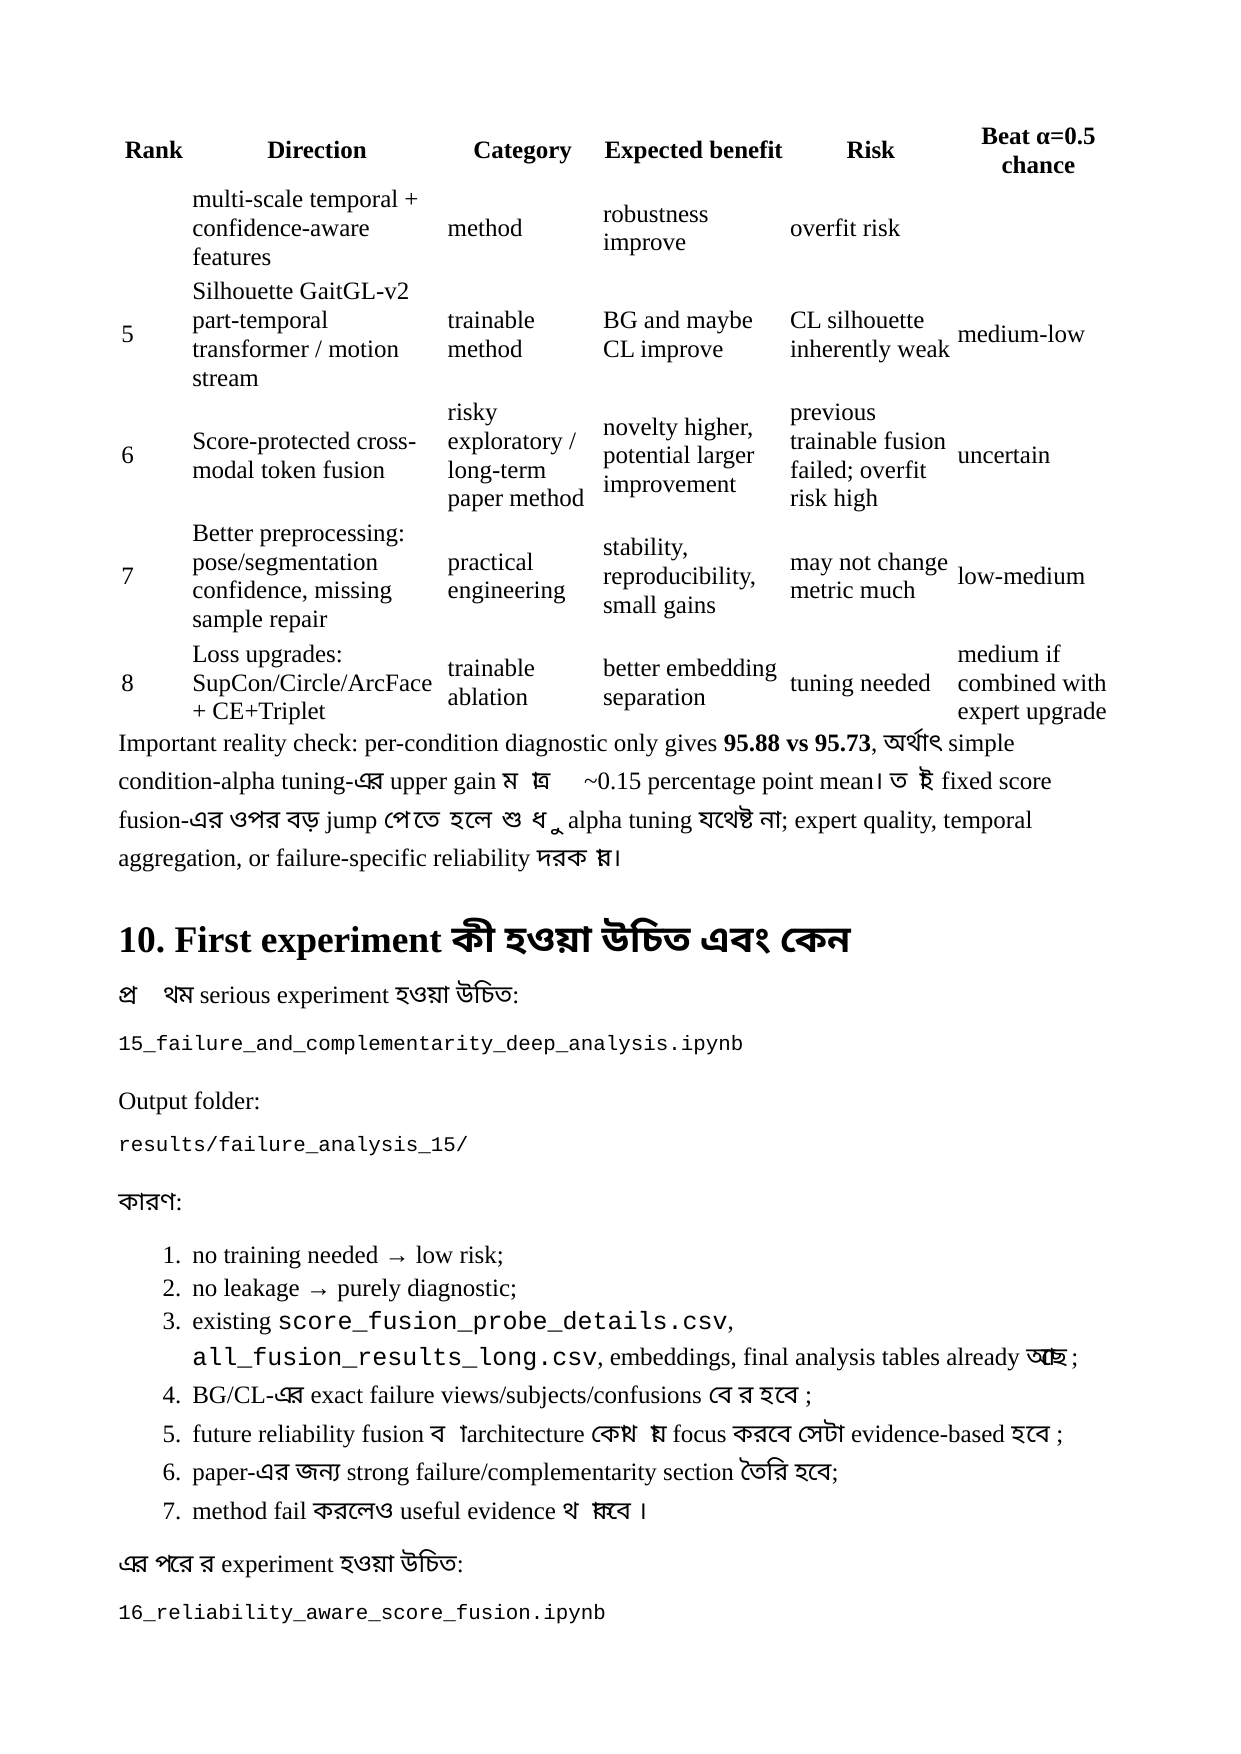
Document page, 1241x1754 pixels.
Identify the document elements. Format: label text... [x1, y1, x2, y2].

list future reliability fusion বা architecture কোথায় focus করবে সেটা evidence-based হবে; [162, 1419, 1122, 1452]
table_cell medium-low [954, 274, 1122, 394]
list BG/CL-এর exact failure views/subjects/confusions বের হবে; [162, 1380, 1122, 1414]
table_cell [954, 181, 1122, 273]
table_cell CL silhouette inherently weak [787, 274, 954, 394]
table_cell Silhouette GaitGL-v2 part-temporal transformer / motion stream [189, 274, 444, 394]
table_cell multi-scale temporal + confidence-aware features [189, 181, 444, 273]
table_cell tuning needed [787, 636, 954, 728]
table_cell trainable method [445, 274, 600, 394]
table_cell 5 [118, 274, 189, 394]
table_cell robustness improve [600, 181, 787, 273]
list existing score_fusion_probe_details.csv, all_fusion_results_long.csv, embeddings, final analysis tables already আছে; [162, 1306, 1122, 1375]
text কারণ: [118, 1187, 1122, 1220]
table_cell novelty higher, potential larger improvement [600, 394, 787, 515]
table_cell previous trainable fusion failed; overfit risk high [787, 394, 954, 515]
subtitle 10. First experiment কী হওয়া উচিত এবং কেন [118, 917, 1122, 967]
table_cell 6 [118, 394, 189, 515]
text 16_reliability_aware_score_fusion.ipynb [118, 1602, 1122, 1626]
table_cell Score-protected cross-modal token fusion [189, 394, 444, 515]
list method fail করলেও useful evidence থাকবে। [162, 1496, 1122, 1529]
table_cell Better preprocessing: pose/segmentation confidence, missing sample repair [189, 515, 444, 636]
table_cell 7 [118, 515, 189, 636]
table_cell low-medium [954, 515, 1122, 636]
table_cell medium if combined with expert upgrade [954, 636, 1122, 728]
table_header Beat α=0.5 chance [954, 118, 1122, 181]
table_cell trainable ablation [445, 636, 600, 728]
table_cell 8 [118, 636, 189, 728]
table_cell better embedding separation [600, 636, 787, 728]
table_header Category [445, 118, 600, 181]
table_header Direction [189, 118, 444, 181]
table_cell overfit risk [787, 181, 954, 273]
text Important reality check: per-condition diagnostic only gives 95.88 vs 95.73, অর্থাৎ simple condition-alpha tuning-এর upper gain মাত্র ~0.15 percentage point mean। তাই fixed score fusion-এর ওপর বড় jump পেতে হলে শুধু alpha tuning যথেষ্ট না; expert quality, temporal aggregation, or failure-specific reliability দরকার। [118, 728, 1122, 877]
text results/failure_analysis_15/ [118, 1134, 1122, 1157]
table_cell uncertain [954, 394, 1122, 515]
table_header Expected benefit [600, 118, 787, 181]
text প্রথম serious experiment হওয়া উচিত: [118, 980, 1122, 1013]
table_header Risk [787, 118, 954, 181]
table_cell Loss upgrades: SupCon/Circle/ArcFace + CE+Triplet [189, 636, 444, 728]
table_cell may not change metric much [787, 515, 954, 636]
text Output folder: [118, 1086, 1122, 1115]
table_header Rank [118, 118, 189, 181]
table_cell practical engineering [445, 515, 600, 636]
list paper-এর জন্য strong failure/complementarity section তৈরি হবে; [162, 1457, 1122, 1491]
table_cell [118, 181, 189, 273]
table_cell risky exploratory / long-term paper method [445, 394, 600, 515]
table_cell BG and maybe CL improve [600, 274, 787, 394]
table_cell method [445, 181, 600, 273]
text 15_failure_and_complementarity_deep_analysis.ipynb [118, 1033, 1122, 1057]
text এর পরের experiment হওয়া উচিত: [118, 1549, 1122, 1582]
table_cell stability, reproducibility, small gains [600, 515, 787, 636]
list no leakage → purely diagnostic; [162, 1273, 1122, 1302]
list no training needed → low risk; [162, 1240, 1122, 1269]
